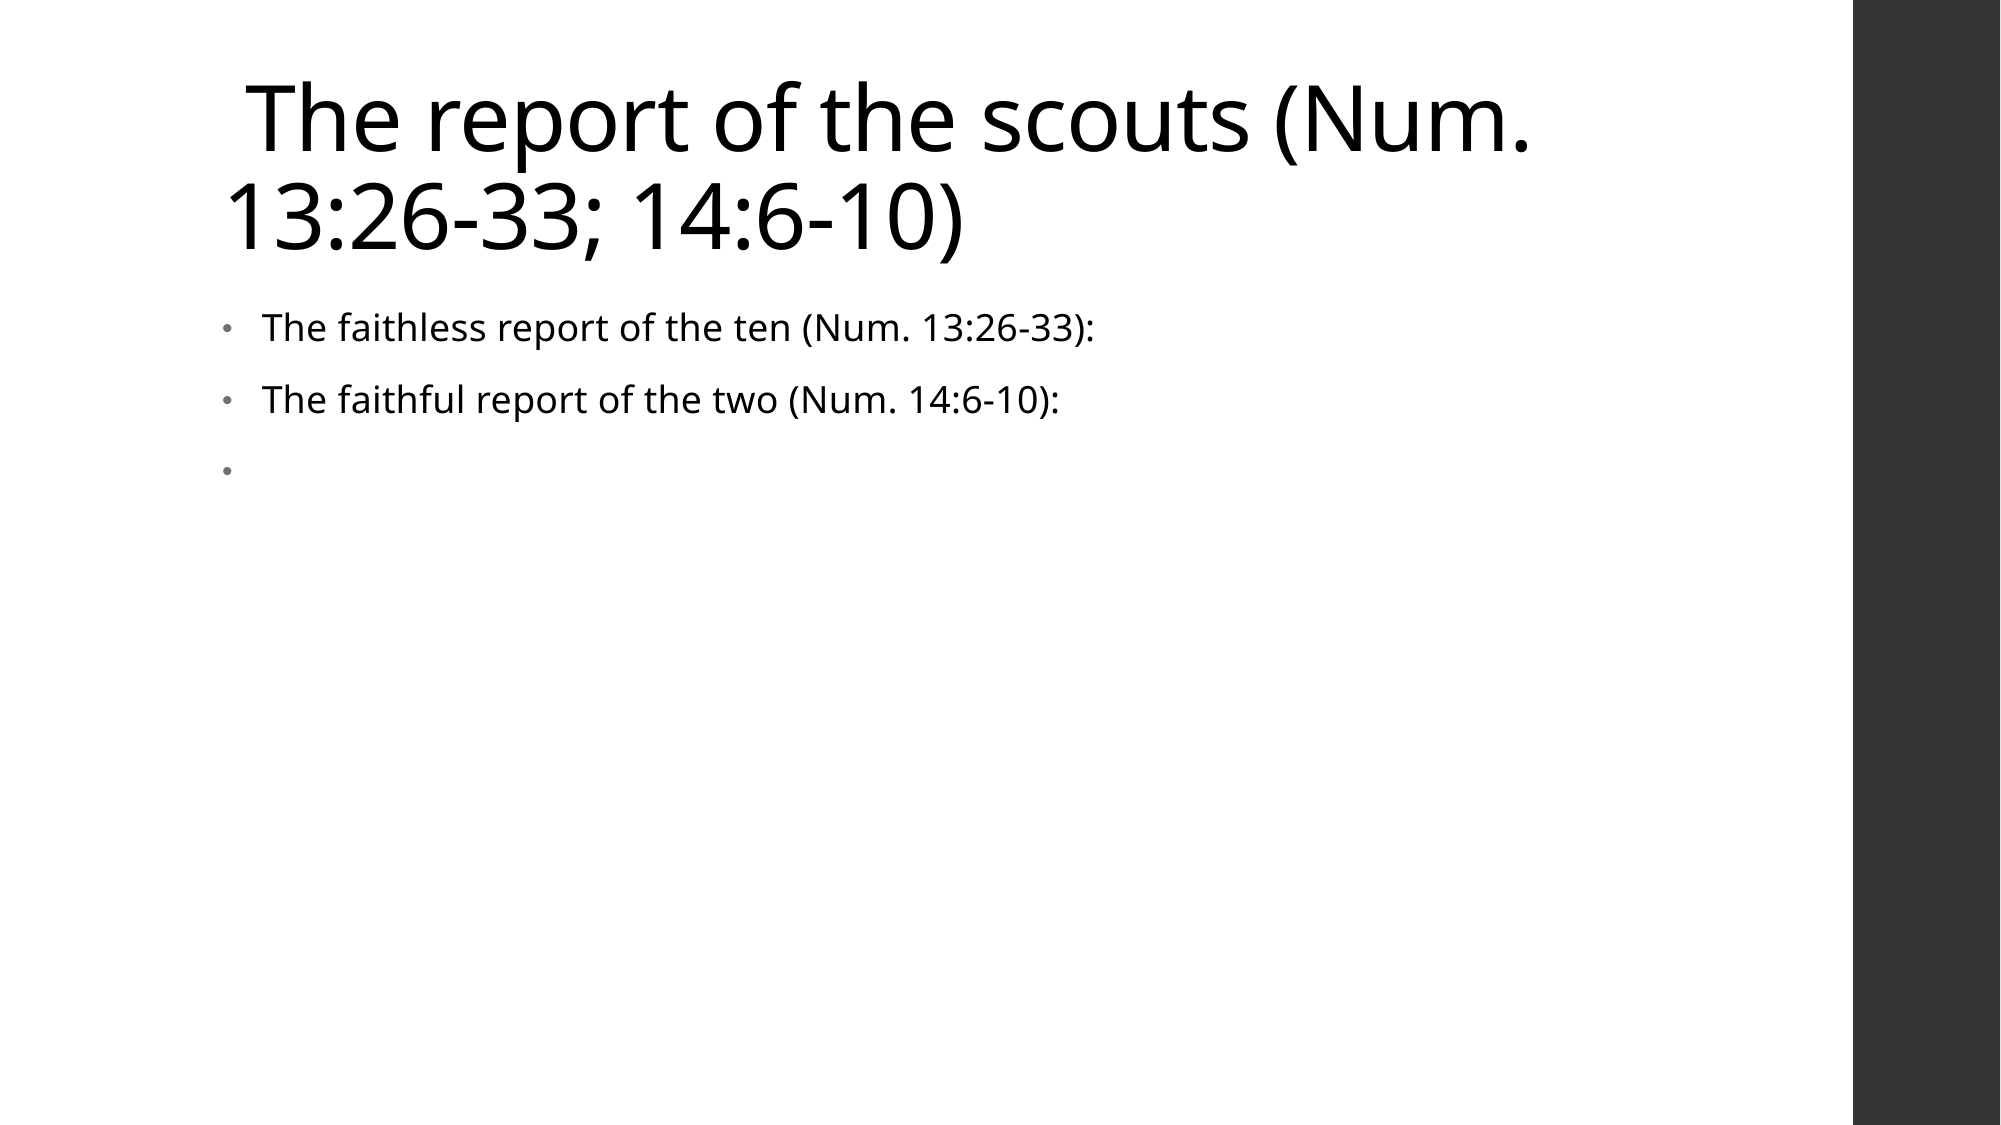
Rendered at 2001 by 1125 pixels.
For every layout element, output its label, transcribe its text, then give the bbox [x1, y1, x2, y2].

list The faithless report of the ten (Num. 13:26-33): The faithful report of the two (Num. 14:6-10): [206, 299, 1617, 1014]
title The report of the scouts (Num. 13:26-33; 14:6-10) [206, 60, 1797, 278]
